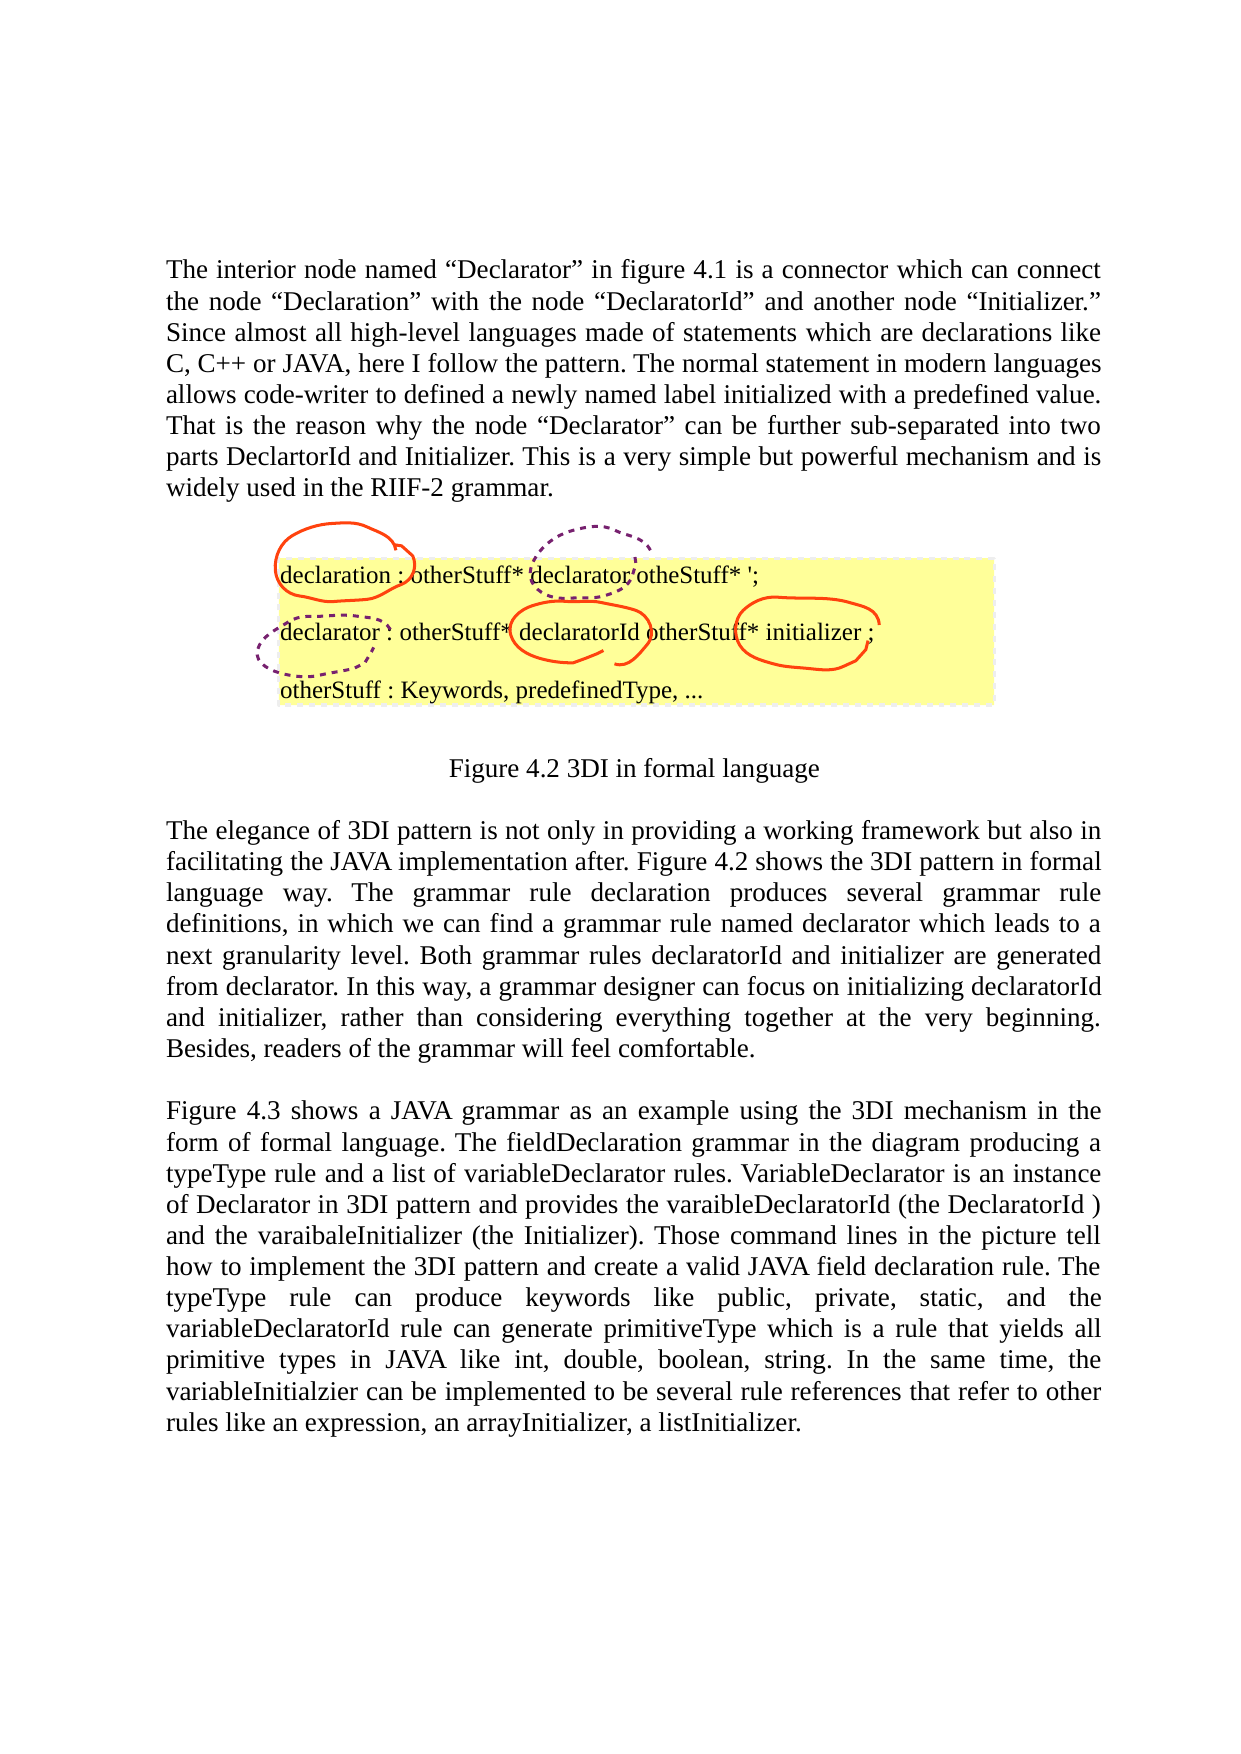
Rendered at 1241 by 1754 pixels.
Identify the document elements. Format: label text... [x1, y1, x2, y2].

text The elegance of 3DI pattern is not only in providing a working framework but also in facilitating the JAVA implementation after. Figure 4.2 shows the 3DI pattern in formal language way. The grammar rule declaration produces several grammar rule definitions, in which we can find a grammar rule named declarator which leads to a next granularity level. Both grammar rules declaratorId and initializer are generated from declarator. In this way, a grammar designer can focus on initializing declaratorId and initializer, rather than considering everything together at the very beginning. Besides, readers of the grammar will feel comfortable. [166, 814, 1103, 1063]
text Figure 4.3 shows a JAVA grammar as an example using the 3DI mechanism in the form of formal language. The fieldDeclaration grammar in the diagram producing a typeType rule and a list of variableDeclarator rules. VariableDeclarator is an instance of Declarator in 3DI pattern and provides the varaibleDeclaratorId (the DeclaratorId ) and the varaibaleInitializer (the Initializer). Those command lines in the picture tell how to implement the 3DI pattern and create a valid JAVA field declaration rule. The typeType rule can produce keywords like public, private, static, and the variableDeclaratorId rule can generate primitiveType which is a rule that yields all primitive types in JAVA like int, double, boolean, string. In the same time, the variableInitialzier can be implemented to be several rule references that refer to other rules like an expression, an arrayInitializer, a listInitializer. [166, 1094, 1103, 1437]
text The interior node named “Declarator” in figure 4.1 is a connector which can connect the node “Declaration” with the node “DeclaratorId” and another node “Initializer.” Since almost all high-level languages made of statements which are declarations like C, C++ or JAVA, here I follow the pattern. The normal statement in modern languages allows code-writer to defined a newly named label initialized with a predefined value. That is the reason why the node “Declarator” can be further sub-separated into two parts DeclartorId and Initializer. This is a very simple but powerful mechanism and is widely used in the RIIF-2 grammar. [166, 253, 1103, 503]
text Figure 4.2 3DI in formal language [166, 752, 1103, 783]
